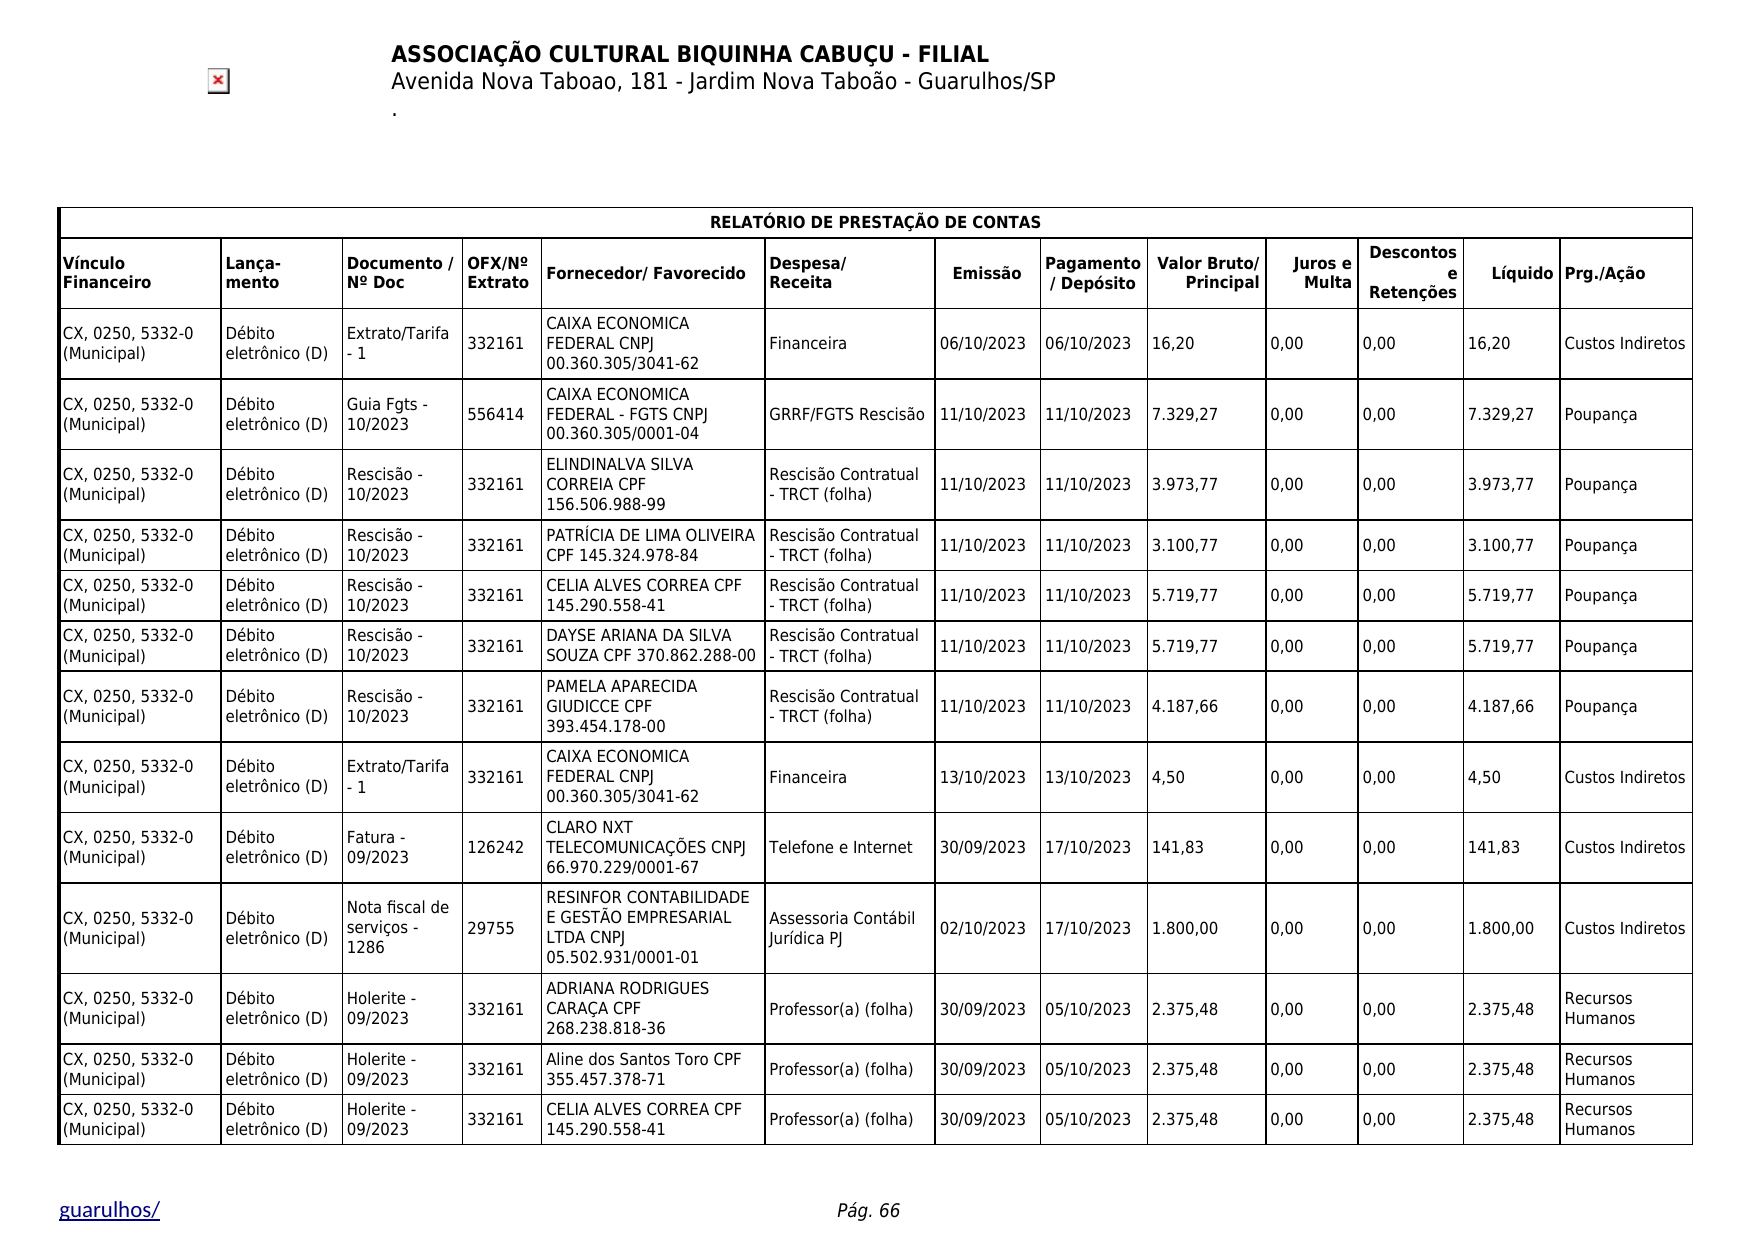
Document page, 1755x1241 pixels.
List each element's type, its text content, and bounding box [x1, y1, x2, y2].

table_cell PATRÍCIA DE LIMA OLIVEIRA CPF 145.324.978-84 [542, 521, 764, 569]
table_cell Débito eletrônico (D) [222, 521, 342, 569]
table_cell CX, 0250, 5332-0 (Municipal) [61, 309, 220, 378]
table_cell Débito eletrônico (D) [222, 813, 342, 882]
table_cell Poupança [1561, 450, 1692, 519]
table_cell Rescisão - 10/2023 [343, 521, 462, 569]
table_cell Débito eletrônico (D) [222, 571, 342, 620]
table_cell Fatura - 09/2023 [343, 813, 462, 882]
table_cell 11/10/2023 [936, 672, 1040, 741]
table_cell Recursos Humanos [1561, 974, 1692, 1043]
table_cell Financeira [766, 743, 934, 811]
table_cell 332161 [463, 521, 541, 569]
table_cell 0,00 [1359, 813, 1463, 882]
table_cell 332161 [463, 622, 541, 670]
table_cell Guia Fgts - 10/2023 [343, 380, 462, 449]
table_cell 0,00 [1267, 450, 1357, 519]
table_cell 3.100,77 [1148, 521, 1265, 569]
table_cell CX, 0250, 5332-0 (Municipal) [61, 571, 220, 620]
table_cell 5.719,77 [1148, 622, 1265, 670]
table_cell 332161 [463, 1095, 541, 1143]
table_cell 3.973,77 [1464, 450, 1559, 519]
table_cell Poupança [1561, 380, 1692, 449]
table_cell Descontos e Retenções [1359, 239, 1463, 308]
table_cell 11/10/2023 [1041, 672, 1147, 741]
table_cell Rescisão Contratual - TRCT (folha) [766, 672, 934, 741]
table_cell 0,00 [1267, 521, 1357, 569]
table_cell CX, 0250, 5332-0 (Municipal) [61, 380, 220, 449]
table_cell 126242 [463, 813, 541, 882]
table_cell CX, 0250, 5332-0 (Municipal) [61, 672, 220, 741]
table_cell Pagamento / Depósito [1041, 239, 1147, 308]
table_cell 17/10/2023 [1041, 813, 1147, 882]
table_cell CX, 0250, 5332-0 (Municipal) [61, 1045, 220, 1094]
table_cell 11/10/2023 [1041, 571, 1147, 620]
table_cell 0,00 [1267, 974, 1357, 1043]
table_cell 0,00 [1267, 884, 1357, 973]
table_cell 13/10/2023 [1041, 743, 1147, 811]
table_cell 0,00 [1359, 622, 1463, 670]
table_cell CAIXA ECONOMICA FEDERAL CNPJ 00.360.305/3041-62 [542, 743, 764, 811]
table_cell 332161 [463, 309, 541, 378]
table_cell PAMELA APARECIDA GIUDICCE CPF 393.454.178-00 [542, 672, 764, 741]
table_cell 11/10/2023 [936, 521, 1040, 569]
table_cell 11/10/2023 [1041, 380, 1147, 449]
table_cell Juros e Multa [1267, 239, 1357, 308]
table_cell Débito eletrônico (D) [222, 743, 342, 811]
table_cell 0,00 [1359, 1045, 1463, 1094]
table_cell 13/10/2023 [936, 743, 1040, 811]
table_cell 7.329,27 [1464, 380, 1559, 449]
table_cell Débito eletrônico (D) [222, 672, 342, 741]
table_cell CELIA ALVES CORREA CPF 145.290.558-41 [542, 1095, 764, 1143]
table_cell CAIXA ECONOMICA FEDERAL CNPJ 00.360.305/3041-62 [542, 309, 764, 378]
table_cell Holerite - 09/2023 [343, 974, 462, 1043]
table_cell Líquido [1464, 239, 1559, 308]
table_cell 0,00 [1267, 622, 1357, 670]
table_cell 02/10/2023 [936, 884, 1040, 973]
table_cell 3.100,77 [1464, 521, 1559, 569]
table_cell Lança- mento [222, 239, 342, 308]
table_cell Poupança [1561, 571, 1692, 620]
table_cell CX, 0250, 5332-0 (Municipal) [61, 974, 220, 1043]
table_cell Rescisão - 10/2023 [343, 622, 462, 670]
table_cell 0,00 [1359, 450, 1463, 519]
table_cell Custos Indiretos [1561, 813, 1692, 882]
table_cell 0,00 [1267, 309, 1357, 378]
table_cell 141,83 [1148, 813, 1265, 882]
table_cell 0,00 [1359, 672, 1463, 741]
table_cell Poupança [1561, 622, 1692, 670]
table_cell 2.375,48 [1148, 1095, 1265, 1143]
table_cell CX, 0250, 5332-0 (Municipal) [61, 743, 220, 811]
table_cell 0,00 [1267, 813, 1357, 882]
table_cell Débito eletrônico (D) [222, 380, 342, 449]
table_cell GRRF/FGTS Rescisão [766, 380, 934, 449]
table_cell Emissão [936, 239, 1040, 308]
table_cell Extrato/Tarifa - 1 [343, 743, 462, 811]
table_cell 11/10/2023 [1041, 622, 1147, 670]
table_cell Prg./Ação [1561, 239, 1692, 308]
table_cell RESINFOR CONTABILIDADE E GESTÃO EMPRESARIAL LTDA CNPJ 05.502.931/0001-01 [542, 884, 764, 973]
table_cell OFX/Nº Extrato [463, 239, 541, 308]
table_cell Débito eletrônico (D) [222, 974, 342, 1043]
table_cell 5.719,77 [1148, 571, 1265, 620]
table_cell 0,00 [1267, 380, 1357, 449]
table_cell CX, 0250, 5332-0 (Municipal) [61, 450, 220, 519]
table_cell Débito eletrônico (D) [222, 309, 342, 378]
table_cell Professor(a) (folha) [766, 1045, 934, 1094]
table_cell Despesa/ Receita [766, 239, 934, 308]
table_cell 30/09/2023 [936, 813, 1040, 882]
table_cell 4.187,66 [1464, 672, 1559, 741]
table_cell Professor(a) (folha) [766, 974, 934, 1043]
table_cell 06/10/2023 [1041, 309, 1147, 378]
table_cell 29755 [463, 884, 541, 973]
table_cell Vínculo Financeiro [61, 239, 220, 308]
table_cell CX, 0250, 5332-0 (Municipal) [61, 622, 220, 670]
table_cell 11/10/2023 [936, 622, 1040, 670]
table_header RELATÓRIO DE PRESTAÇÃO DE CONTAS [61, 208, 1692, 237]
table_cell Rescisão - 10/2023 [343, 672, 462, 741]
table_cell 05/10/2023 [1041, 1045, 1147, 1094]
table_cell 332161 [463, 974, 541, 1043]
table_cell ADRIANA RODRIGUES CARAÇA CPF 268.238.818-36 [542, 974, 764, 1043]
table_cell 16,20 [1464, 309, 1559, 378]
table_cell Assessoria Contábil Jurídica PJ [766, 884, 934, 973]
table_cell Fornecedor/ Favorecido [542, 239, 764, 308]
table_cell 141,83 [1464, 813, 1559, 882]
table_cell Documento / Nº Doc [343, 239, 462, 308]
table_cell 30/09/2023 [936, 974, 1040, 1043]
table_cell 2.375,48 [1464, 1045, 1559, 1094]
table_cell 332161 [463, 1045, 541, 1094]
table_cell 0,00 [1267, 743, 1357, 811]
table_cell Poupança [1561, 672, 1692, 741]
table_cell Holerite - 09/2023 [343, 1095, 462, 1143]
table_cell 0,00 [1359, 380, 1463, 449]
table_cell 7.329,27 [1148, 380, 1265, 449]
table_cell 5.719,77 [1464, 622, 1559, 670]
table_cell 1.800,00 [1464, 884, 1559, 973]
table_cell 0,00 [1267, 1095, 1357, 1143]
table_cell 05/10/2023 [1041, 1095, 1147, 1143]
table_cell 2.375,48 [1148, 974, 1265, 1043]
table_cell 05/10/2023 [1041, 974, 1147, 1043]
table_cell 332161 [463, 672, 541, 741]
table_cell 1.800,00 [1148, 884, 1265, 973]
table_cell ELINDINALVA SILVA CORREIA CPF 156.506.988-99 [542, 450, 764, 519]
table_cell Rescisão Contratual - TRCT (folha) [766, 521, 934, 569]
table_cell Custos Indiretos [1561, 743, 1692, 811]
table_cell 0,00 [1359, 1095, 1463, 1143]
table_cell 0,00 [1267, 1045, 1357, 1094]
table_cell 2.375,48 [1464, 974, 1559, 1043]
table_cell 0,00 [1267, 571, 1357, 620]
table_cell 4.187,66 [1148, 672, 1265, 741]
table_cell Débito eletrônico (D) [222, 450, 342, 519]
table_cell CLARO NXT TELECOMUNICAÇÕES CNPJ 66.970.229/0001-67 [542, 813, 764, 882]
table_cell 0,00 [1359, 884, 1463, 973]
table_cell CX, 0250, 5332-0 (Municipal) [61, 1095, 220, 1143]
table_cell Aline dos Santos Toro CPF 355.457.378-71 [542, 1045, 764, 1094]
table_cell Poupança [1561, 521, 1692, 569]
table_cell 0,00 [1359, 521, 1463, 569]
table_cell Débito eletrônico (D) [222, 1045, 342, 1094]
table_cell Rescisão Contratual - TRCT (folha) [766, 571, 934, 620]
table_cell 0,00 [1359, 974, 1463, 1043]
table_cell Custos Indiretos [1561, 309, 1692, 378]
table_cell 556414 [463, 380, 541, 449]
table_cell Extrato/Tarifa - 1 [343, 309, 462, 378]
table_cell 30/09/2023 [936, 1095, 1040, 1143]
table_cell Valor Bruto/ Principal [1148, 239, 1265, 308]
table_cell Financeira [766, 309, 934, 378]
table_cell 11/10/2023 [1041, 450, 1147, 519]
table_cell CAIXA ECONOMICA FEDERAL - FGTS CNPJ 00.360.305/0001-04 [542, 380, 764, 449]
table_cell Rescisão - 10/2023 [343, 571, 462, 620]
table_cell 0,00 [1267, 672, 1357, 741]
table_cell Recursos Humanos [1561, 1045, 1692, 1094]
table_cell 11/10/2023 [936, 450, 1040, 519]
table_cell Telefone e Internet [766, 813, 934, 882]
table_cell 332161 [463, 571, 541, 620]
table_cell Nota ﬁscal de serviços - 1286 [343, 884, 462, 973]
table_cell CELIA ALVES CORREA CPF 145.290.558-41 [542, 571, 764, 620]
table_cell Débito eletrônico (D) [222, 622, 342, 670]
table_cell 0,00 [1359, 743, 1463, 811]
table_cell 4,50 [1464, 743, 1559, 811]
table_cell Débito eletrônico (D) [222, 884, 342, 973]
table_cell 17/10/2023 [1041, 884, 1147, 973]
table_cell Rescisão Contratual - TRCT (folha) [766, 450, 934, 519]
table_cell CX, 0250, 5332-0 (Municipal) [61, 884, 220, 973]
table_cell 332161 [463, 743, 541, 811]
table_cell 2.375,48 [1148, 1045, 1265, 1094]
table_cell Recursos Humanos [1561, 1095, 1692, 1143]
table_cell 30/09/2023 [936, 1045, 1040, 1094]
table_cell 0,00 [1359, 309, 1463, 378]
table_cell Rescisão - 10/2023 [343, 450, 462, 519]
table_cell CX, 0250, 5332-0 (Municipal) [61, 521, 220, 569]
table_cell 06/10/2023 [936, 309, 1040, 378]
table_cell DAYSE ARIANA DA SILVA SOUZA CPF 370.862.288-00 [542, 622, 764, 670]
table_cell 4,50 [1148, 743, 1265, 811]
table_cell Débito eletrônico (D) [222, 1095, 342, 1143]
table_cell CX, 0250, 5332-0 (Municipal) [61, 813, 220, 882]
table_cell Holerite - 09/2023 [343, 1045, 462, 1094]
table_cell 16,20 [1148, 309, 1265, 378]
table_cell Rescisão Contratual - TRCT (folha) [766, 622, 934, 670]
table_cell 332161 [463, 450, 541, 519]
table_cell 3.973,77 [1148, 450, 1265, 519]
table_cell 11/10/2023 [936, 571, 1040, 620]
table_cell Custos Indiretos [1561, 884, 1692, 973]
table_cell 5.719,77 [1464, 571, 1559, 620]
table_cell Professor(a) (folha) [766, 1095, 934, 1143]
table_cell 0,00 [1359, 571, 1463, 620]
table_cell 2.375,48 [1464, 1095, 1559, 1143]
table_cell 11/10/2023 [1041, 521, 1147, 569]
table_cell 11/10/2023 [936, 380, 1040, 449]
